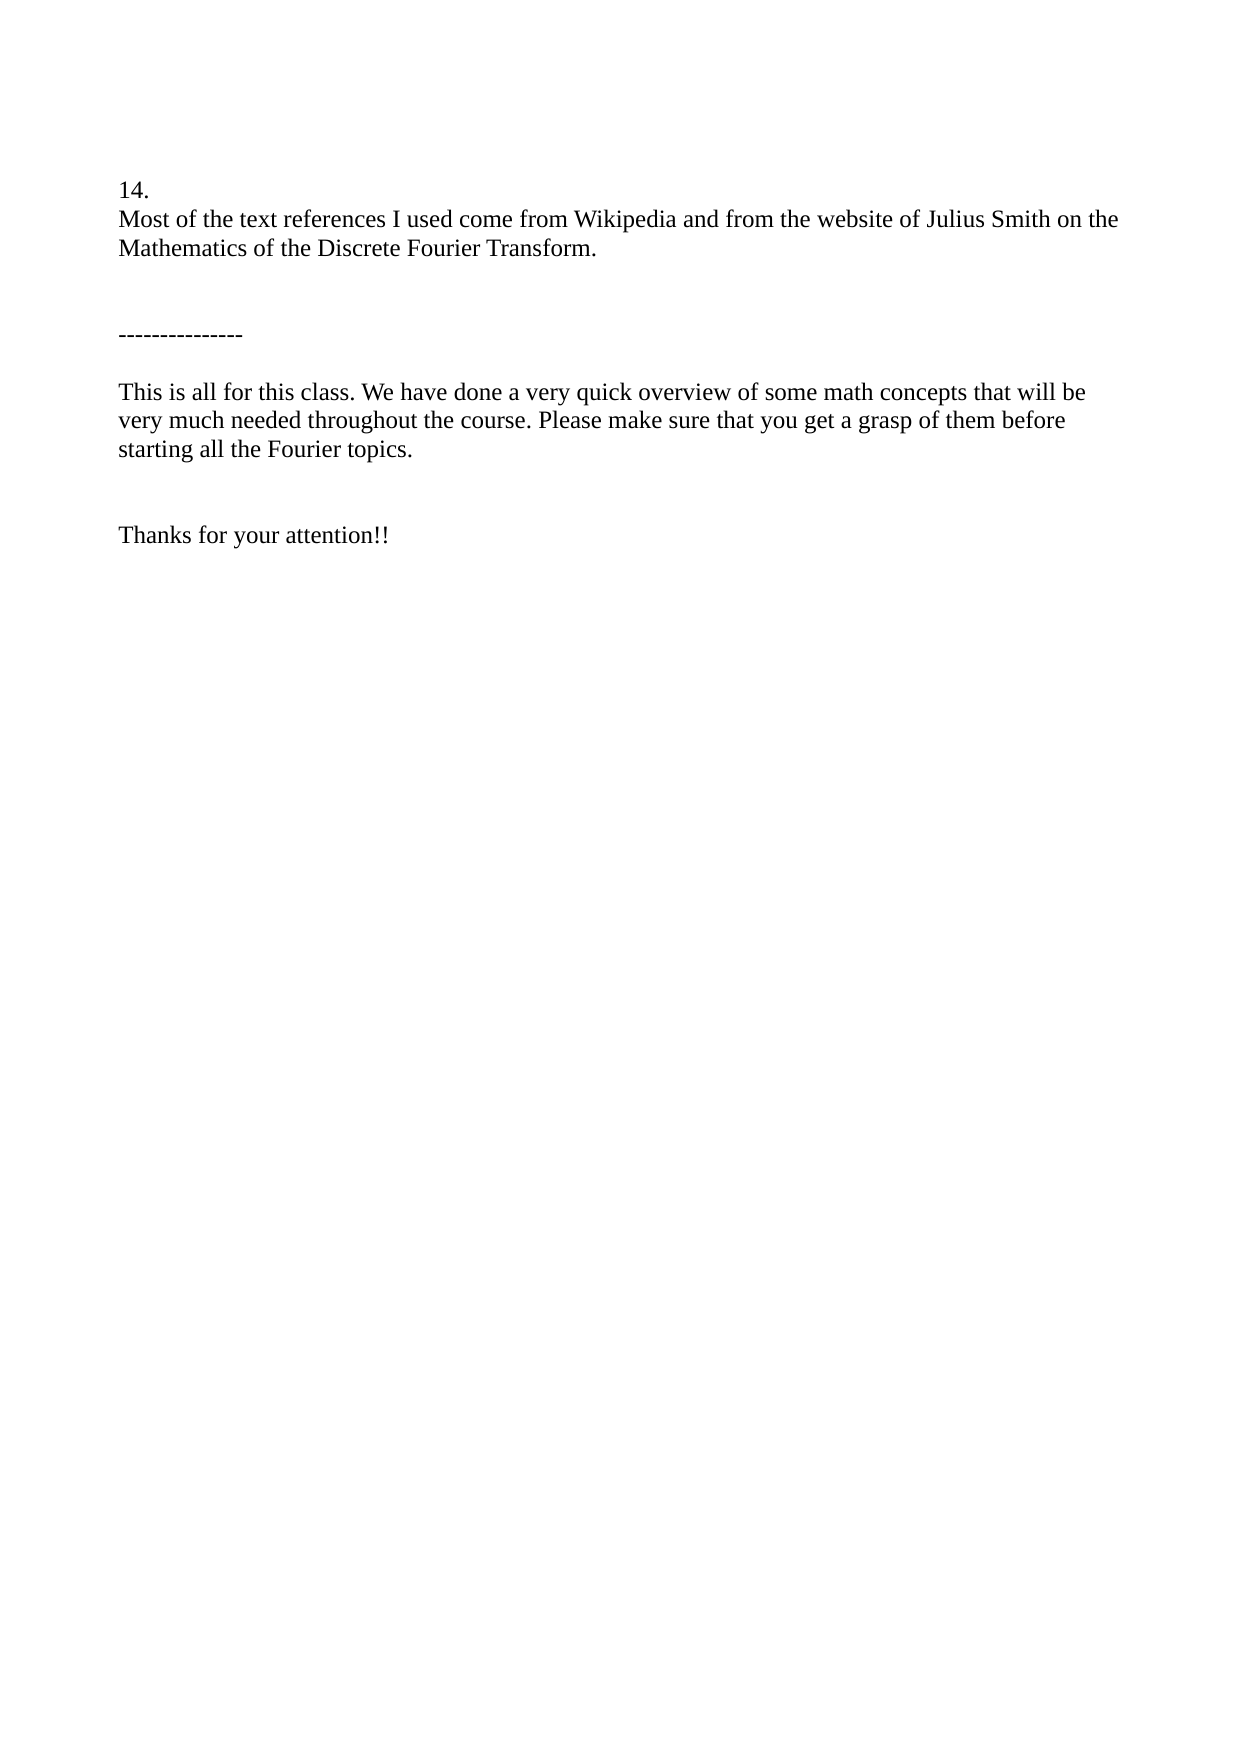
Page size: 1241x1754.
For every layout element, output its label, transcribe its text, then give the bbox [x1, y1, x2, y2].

text --------------- [118, 319, 1122, 348]
text This is all for this class. We have done a very quick overview of some math concepts that will be very much needed throughout the course. Please make sure that you get a grasp of them before starting all the Fourier topics. [118, 377, 1122, 463]
text Most of the text references I used come from Wikipedia and from the website of Julius Smith on the Mathematics of the Discrete Fourier Transform. [118, 204, 1122, 262]
text 14. [118, 176, 1122, 204]
text Thanks for your attention!! [118, 521, 1122, 549]
